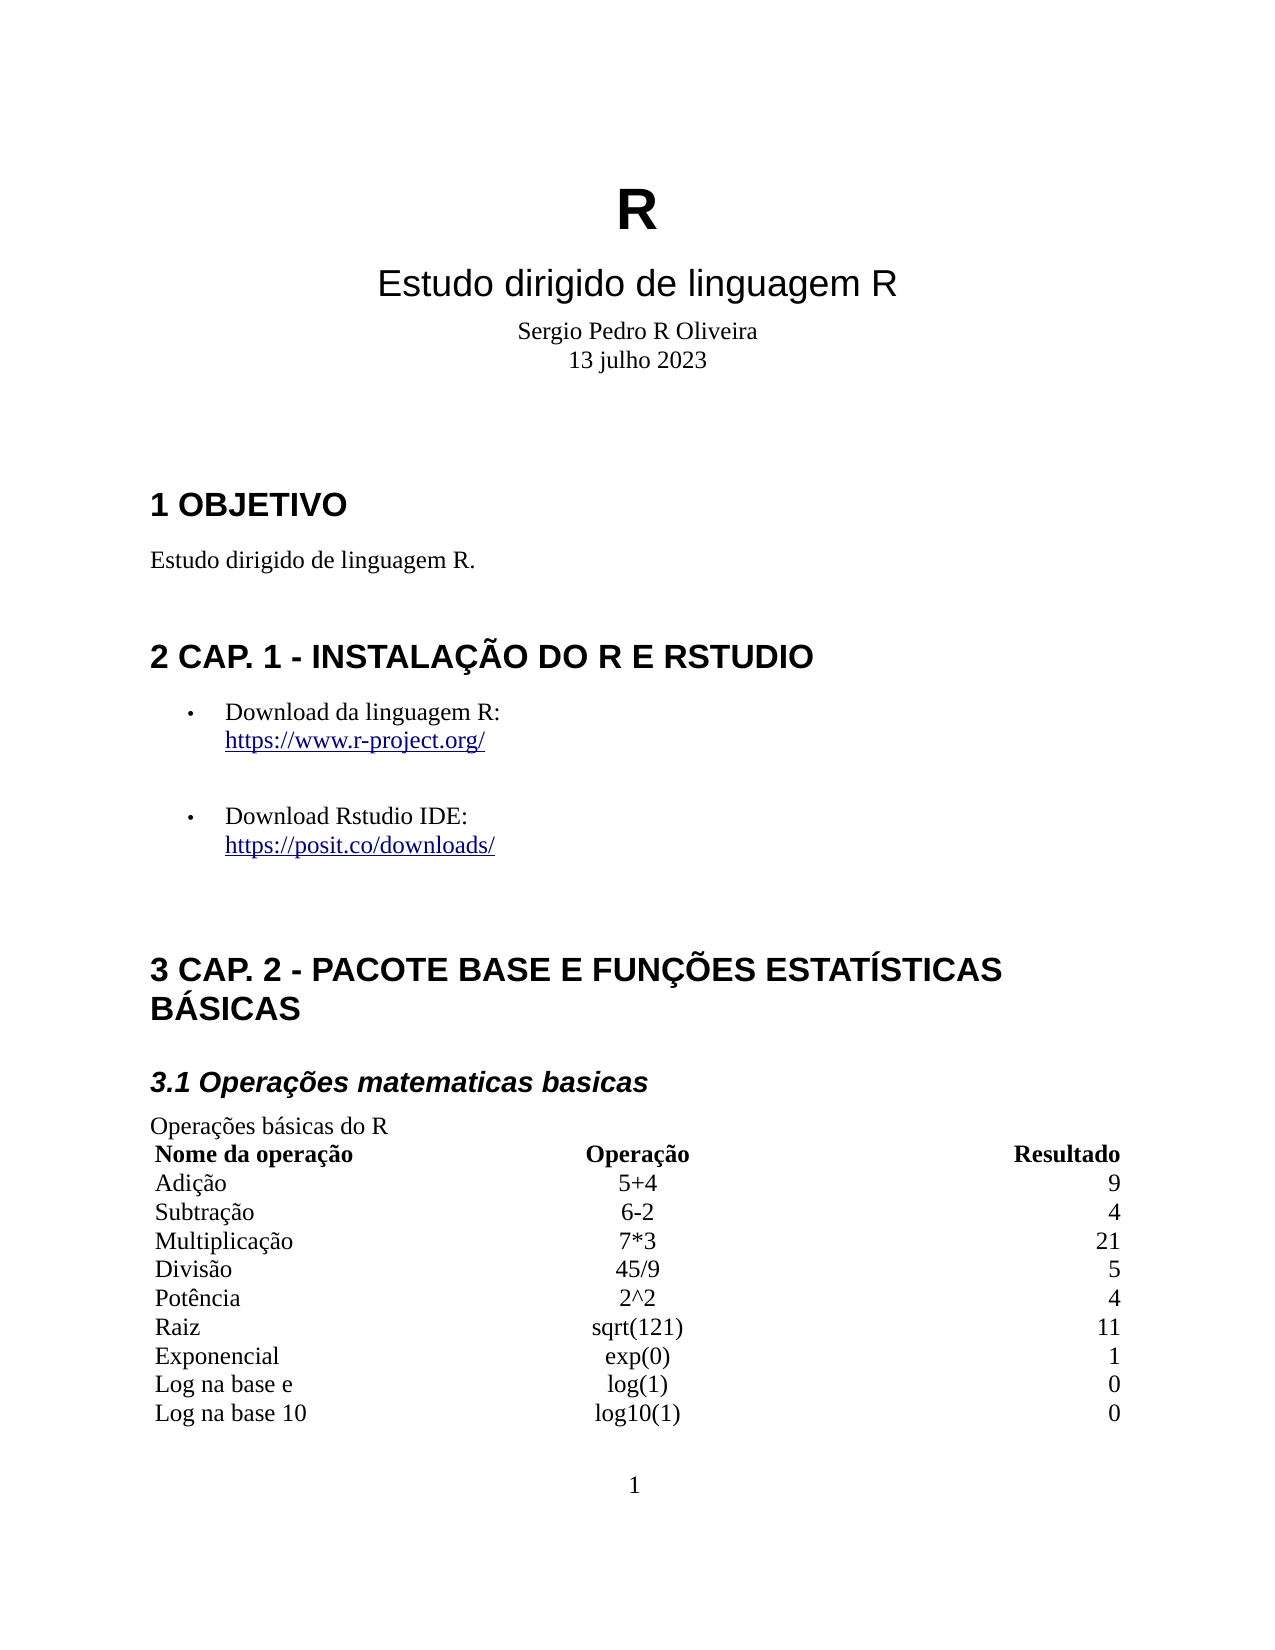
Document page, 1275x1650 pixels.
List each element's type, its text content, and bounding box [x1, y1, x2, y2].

text Operações básicas do R [150, 1111, 1125, 1139]
table_cell Exponencial [150, 1341, 475, 1369]
table_cell exp(0) [475, 1341, 800, 1369]
table_cell 0 [800, 1370, 1125, 1398]
table_cell Subtração [150, 1197, 475, 1226]
table_cell 2^2 [475, 1283, 800, 1312]
table_cell Potência [150, 1283, 475, 1312]
table_cell log(1) [475, 1370, 800, 1398]
table_cell 0 [800, 1398, 1125, 1427]
table_cell 21 [800, 1226, 1125, 1254]
table_cell 9 [800, 1168, 1125, 1197]
table_header Nome da operação [150, 1140, 475, 1168]
table_cell Raiz [150, 1312, 475, 1341]
table_cell Log na base 10 [150, 1398, 475, 1427]
subtitle 1 OBJETIVO [150, 485, 1125, 524]
table_header Operação [475, 1140, 800, 1168]
table_cell 1 [800, 1341, 1125, 1369]
table_cell Adição [150, 1168, 475, 1197]
table_cell Log na base e [150, 1370, 475, 1398]
table_cell Divisão [150, 1255, 475, 1283]
table_cell 4 [800, 1197, 1125, 1226]
table_cell 45/9 [475, 1255, 800, 1283]
table_cell 5 [800, 1255, 1125, 1283]
table_cell 4 [800, 1283, 1125, 1312]
subtitle 2 CAP. 1 - INSTALAÇÃO DO R E RSTUDIO [150, 637, 1125, 675]
text 13 julho 2023 [150, 345, 1125, 374]
table_cell 7*3 [475, 1226, 800, 1254]
table_cell Multiplicação [150, 1226, 475, 1254]
subtitle 3 CAP. 2 - PACOTE BASE E FUNÇÕES ESTATÍSTICAS BÁSICAS [150, 950, 1125, 1027]
list Download Rstudio IDE: https://posit.co/downloads/ [187, 801, 1125, 887]
list Download da linguagem R: https://www.r-project.org/ [187, 697, 1125, 783]
table_header Resultado [800, 1140, 1125, 1168]
table_cell 11 [800, 1312, 1125, 1341]
table_cell 6-2 [475, 1197, 800, 1226]
table_cell 5+4 [475, 1168, 800, 1197]
text Estudo dirigido de linguagem R. [150, 545, 1125, 603]
title R [150, 175, 1125, 242]
subtitle Estudo dirigido de linguagem R [150, 261, 1125, 304]
table_cell sqrt(121) [475, 1312, 800, 1341]
subtitle 3.1 Operações matematicas basicas [150, 1065, 1125, 1098]
table_cell log10(1) [475, 1398, 800, 1427]
text Sergio Pedro R Oliveira [150, 316, 1125, 345]
